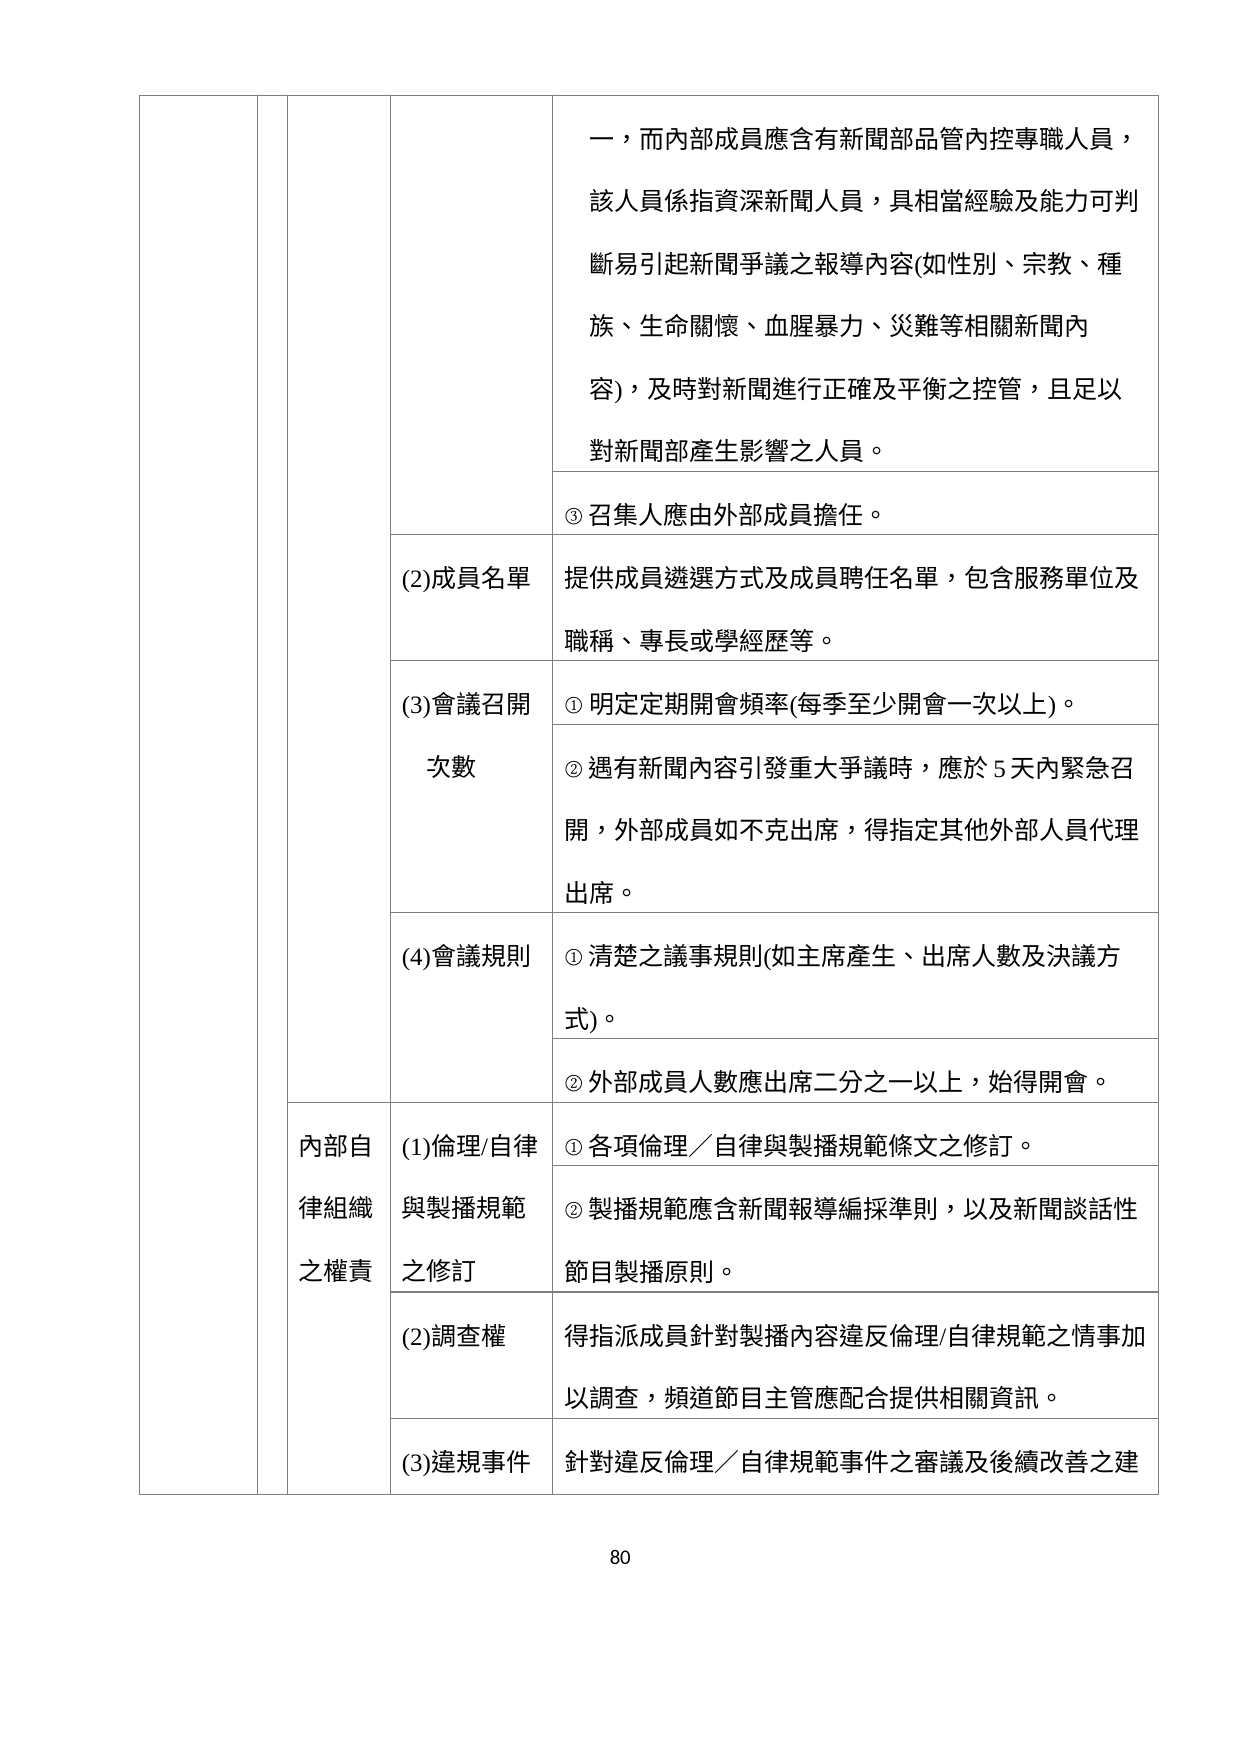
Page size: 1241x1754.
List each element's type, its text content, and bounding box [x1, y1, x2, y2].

table_cell 內部自律組織之權責 [288, 1103, 390, 1494]
table_cell ②製播規範應含新聞報導編採準則，以及新聞談話性節目製播原則。 [553, 1166, 1158, 1291]
table_cell 得指派成員針對製播內容違反倫理/自律規範之情事加以調查，頻道節目主管應配合提供相關資訊。 [553, 1293, 1158, 1417]
table_cell (2)調查權 [391, 1293, 552, 1417]
table_cell ①各項倫理／自律與製播規範條文之修訂。 [553, 1103, 1158, 1165]
table_cell ③召集人應由外部成員擔任。 [553, 472, 1158, 534]
table_cell ②外部成員人數應出席二分之一以上，始得開會。 [553, 1039, 1158, 1102]
table_cell ②遇有新聞內容引發重大爭議時，應於5天內緊急召開，外部成員如不克出席，得指定其他外部人員代理出席。 [553, 725, 1158, 912]
table_cell (3)會議召開次數 [391, 661, 552, 912]
table_cell (1)倫理/自律與製播規範之修訂 [391, 1103, 552, 1291]
table_cell 提供成員遴選方式及成員聘任名單，包含服務單位及職稱、專長或學經歷等。 [553, 535, 1158, 660]
table_cell [391, 96, 552, 534]
table_cell [288, 96, 390, 1102]
table_cell ①清楚之議事規則(如主席產生、出席人數及決議方式)。 [553, 913, 1158, 1038]
table_cell (3)違規事件 [391, 1419, 552, 1494]
table_cell 針對違反倫理／自律規範事件之審議及後續改善之建 [553, 1419, 1158, 1494]
table_cell (4)會議規則 [391, 913, 552, 1102]
table_cell (2)成員名單 [391, 535, 552, 660]
table_cell [140, 96, 257, 1494]
table_cell [258, 96, 287, 1494]
table_cell ① 明定定期開會頻率(每季至少開會一次以上)。 [553, 661, 1158, 724]
table_cell 一，而內部成員應含有新聞部品管內控專職人員，該人員係指資深新聞人員，具相當經驗及能力可判斷易引起新聞爭議之報導內容(如性別、宗教、種族、生命關懷、血腥暴力、災難等相關新聞內容)，及時對新聞進行正確及平衡之控管，且足以對新聞部產生影響之人員。 [553, 96, 1158, 471]
